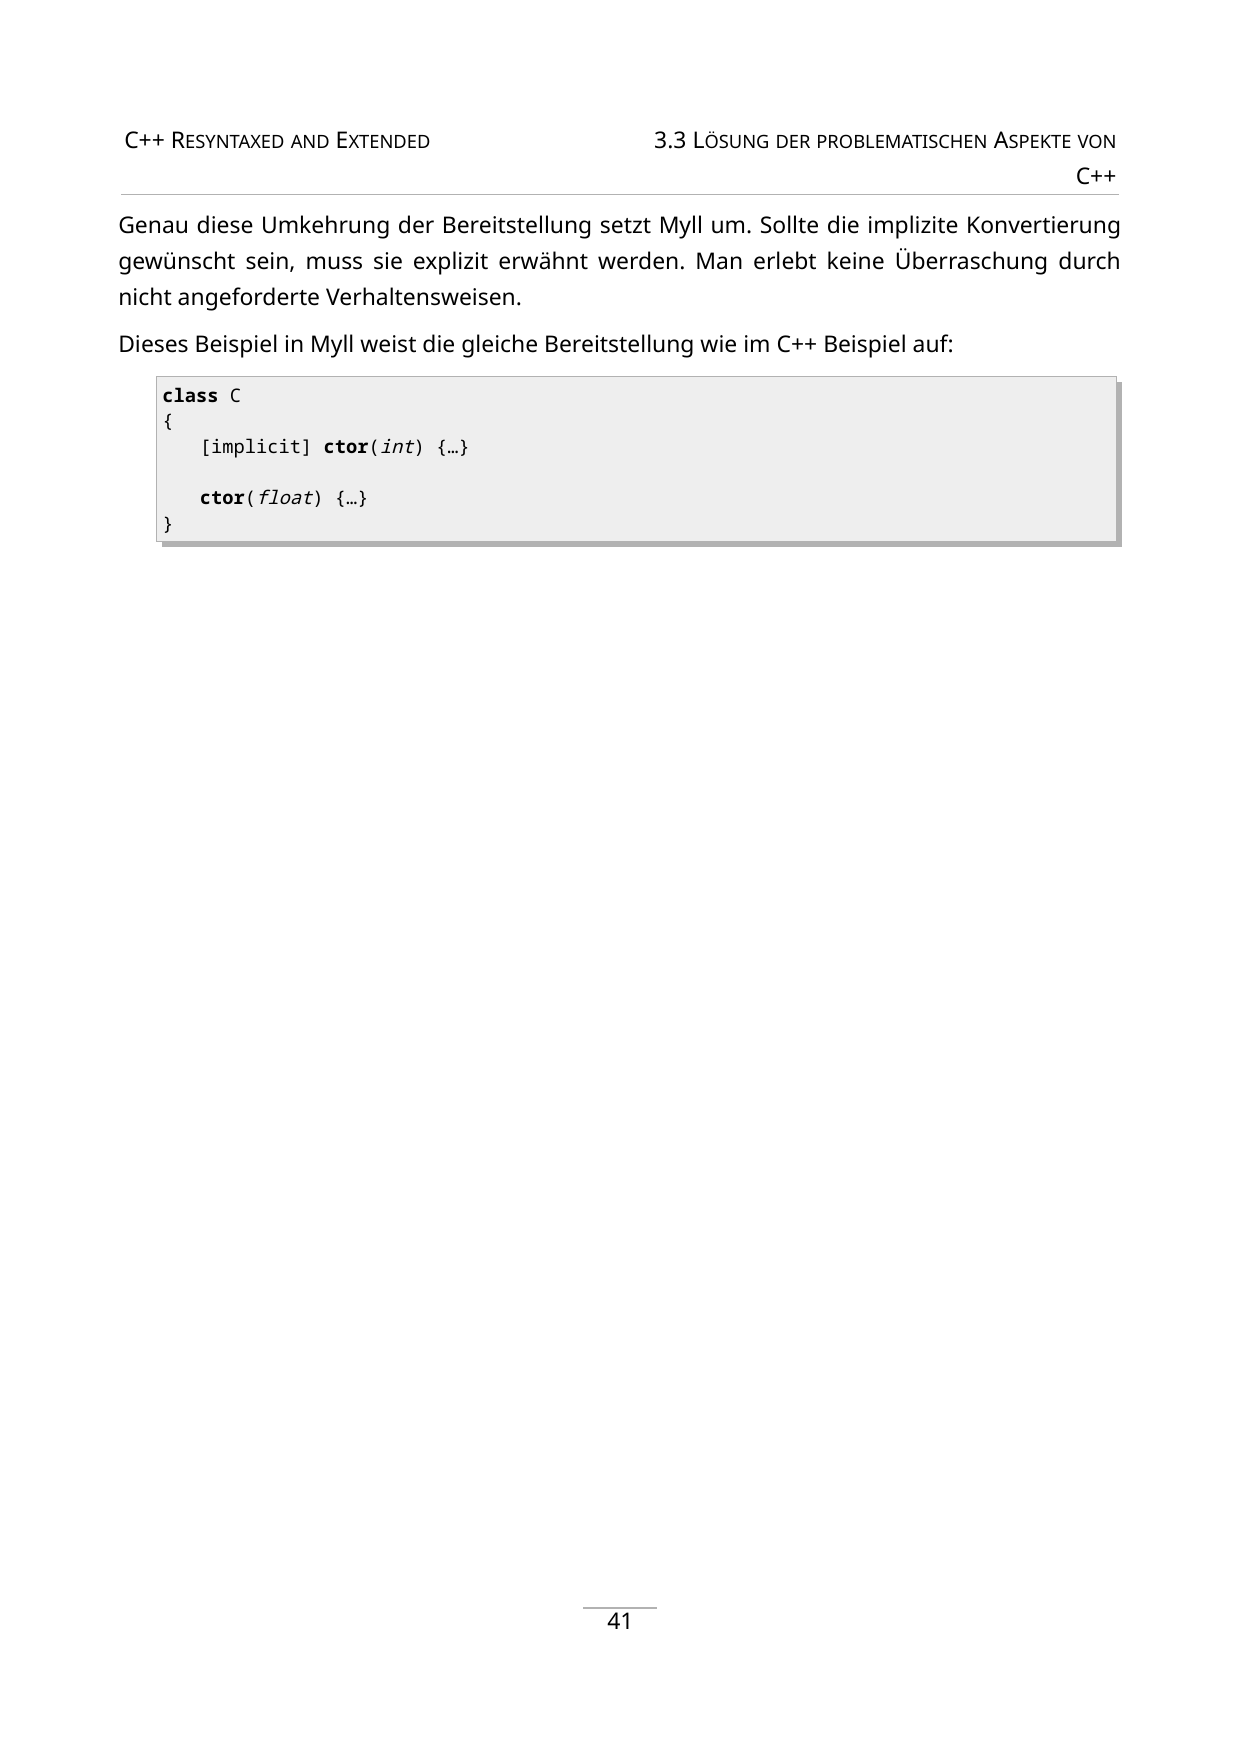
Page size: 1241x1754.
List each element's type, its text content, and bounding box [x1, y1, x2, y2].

text Dieses Beispiel in Myll weist die gleiche Bereitstellung wie im C++ Beispiel auf: [118, 328, 1122, 360]
text class C { [implicit] ctor(int) {…} ctor(float) {…} } [157, 377, 1116, 541]
text Genau diese Umkehrung der Bereitstellung setzt Myll um. Sollte die implizite Konvertierung gewünscht sein, muss sie explizit erwähnt werden. Man erlebt keine Überraschung durch nicht angeforderte Verhaltensweisen. [118, 209, 1122, 312]
